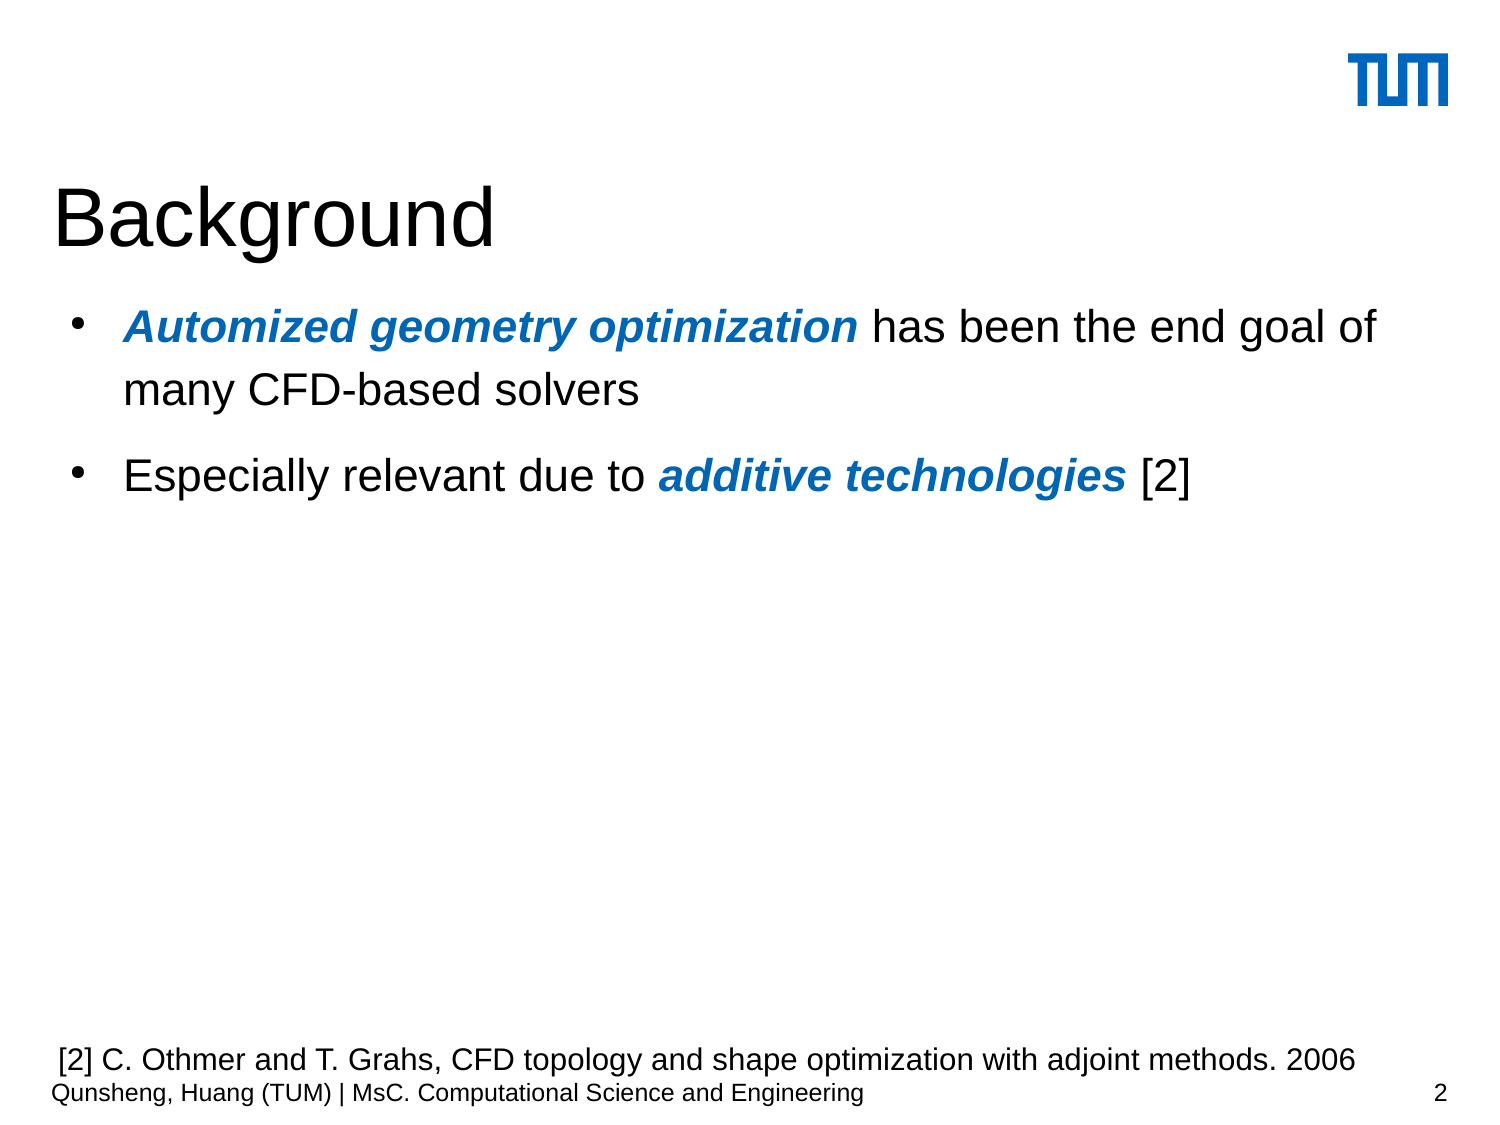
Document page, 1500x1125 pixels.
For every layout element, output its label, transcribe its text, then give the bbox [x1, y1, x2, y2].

text_box [2] C. Othmer and T. Grahs, CFD topology and shape optimization with adjoint methods. 2006 [43, 1034, 1444, 1108]
list Automized geometry optimization has been the end goal of many CFD-based solvers Especially relevant due to additive technologies [2] [52, 289, 1449, 1060]
slide_number [1111, 1061, 1448, 1122]
title Background [52, 163, 1449, 231]
